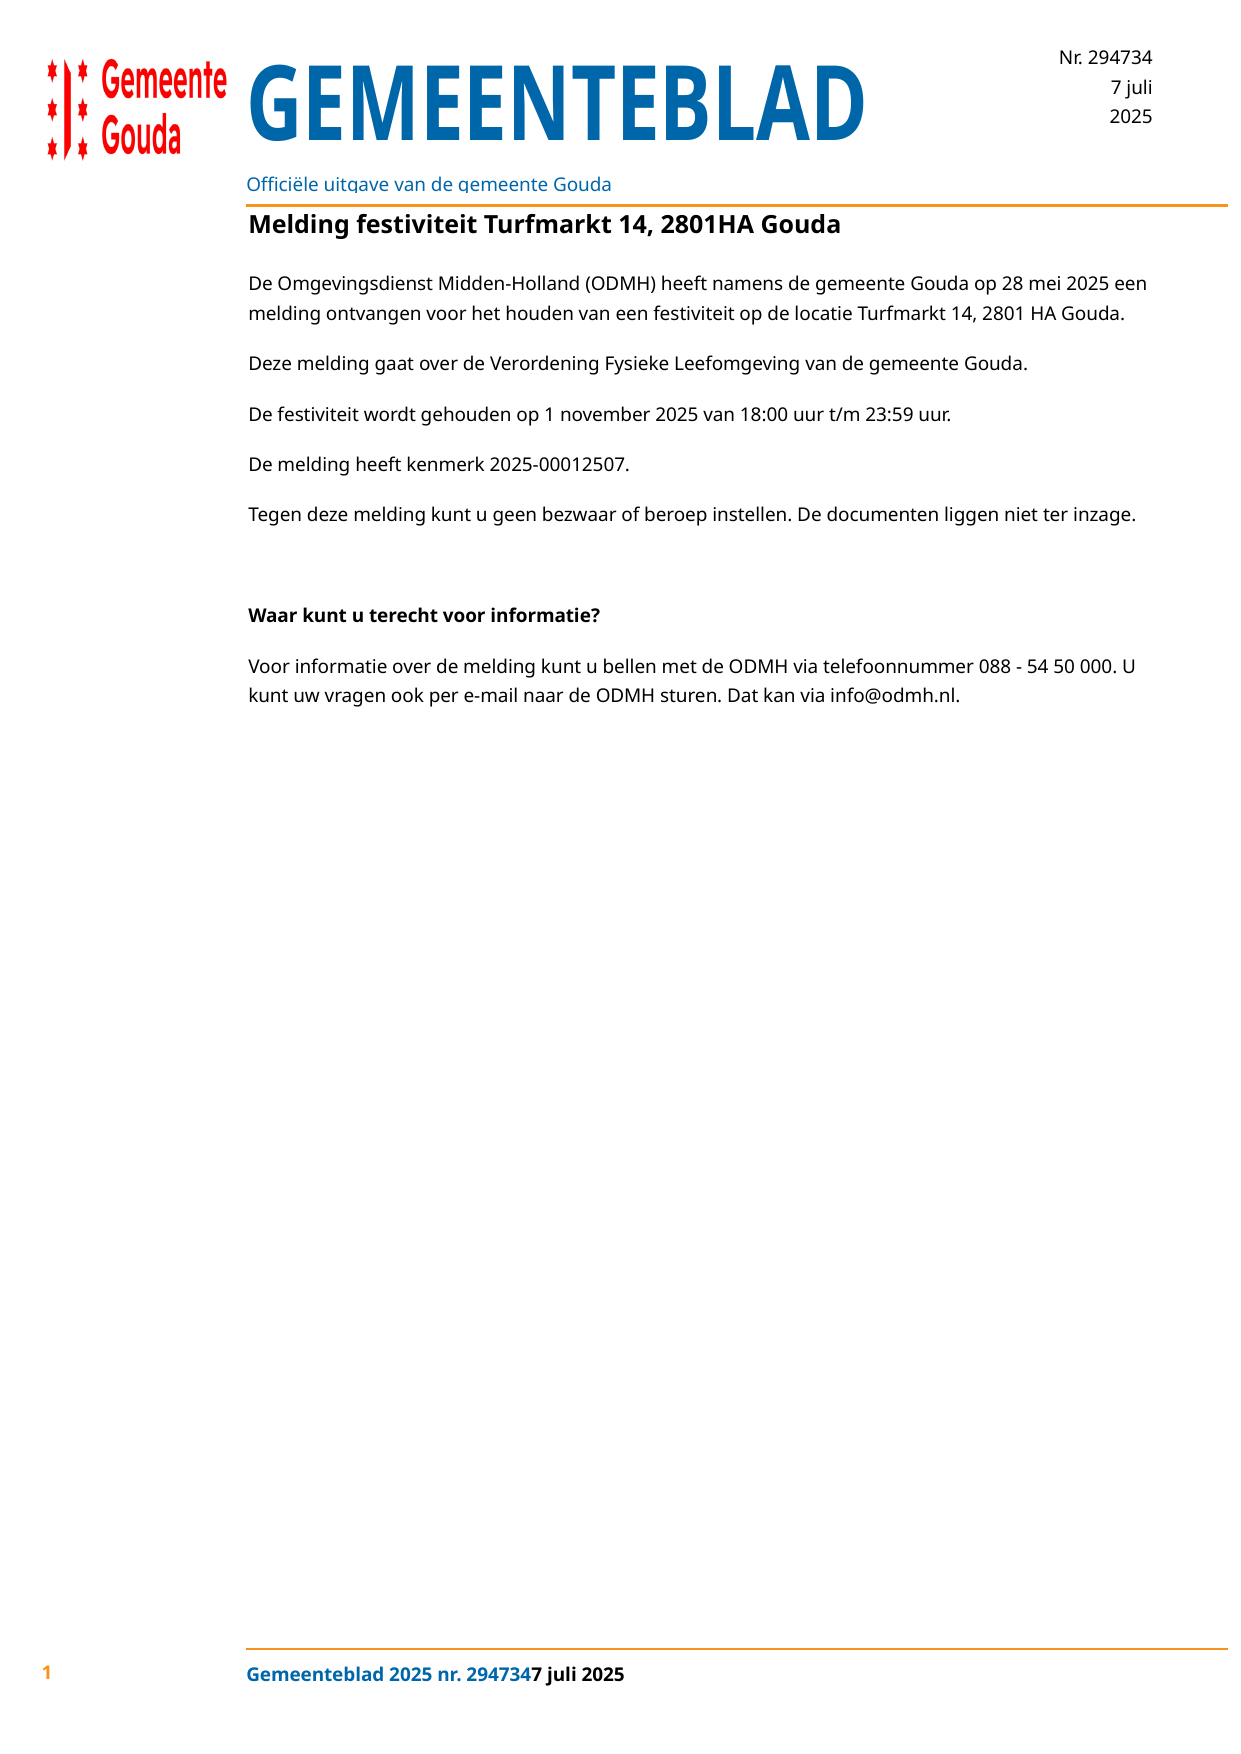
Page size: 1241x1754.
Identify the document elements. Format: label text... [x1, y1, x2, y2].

text De melding heeft kenmerk 2025-00012507. [248, 451, 1152, 477]
text De festiviteit wordt gehouden op 1 november 2025 van 18:00 uur t/m 23:59 uur. [248, 401, 1152, 426]
text Voor informatie over de melding kunt u bellen met de ODMH via telefoonnummer 088 - 54 50 000. U kunt uw vragen ook per e-mail naar de ODMH sturen. Dat kan via info@odmh.nl. [248, 653, 1152, 708]
picture [41, 47, 231, 172]
text De Omgevingsdienst Midden-Holland (ODMH) heeft namens de gemeente Gouda op 28 mei 2025 een melding ontvangen voor het houden van een festiviteit op de locatie Turfmarkt 14, 2801 HA Gouda. [248, 270, 1152, 326]
text Tegen deze melding kunt u geen bezwaar of beroep instellen. De documenten liggen niet ter inzage. [248, 502, 1152, 527]
text Waar kunt u terecht voor informatie? [248, 602, 1152, 628]
text Melding festiviteit Turfmarkt 14, 2801HA Gouda [248, 207, 1152, 241]
text Deze melding gaat over de Verordening Fysieke Leefomgeving van de gemeente Gouda. [248, 350, 1152, 376]
